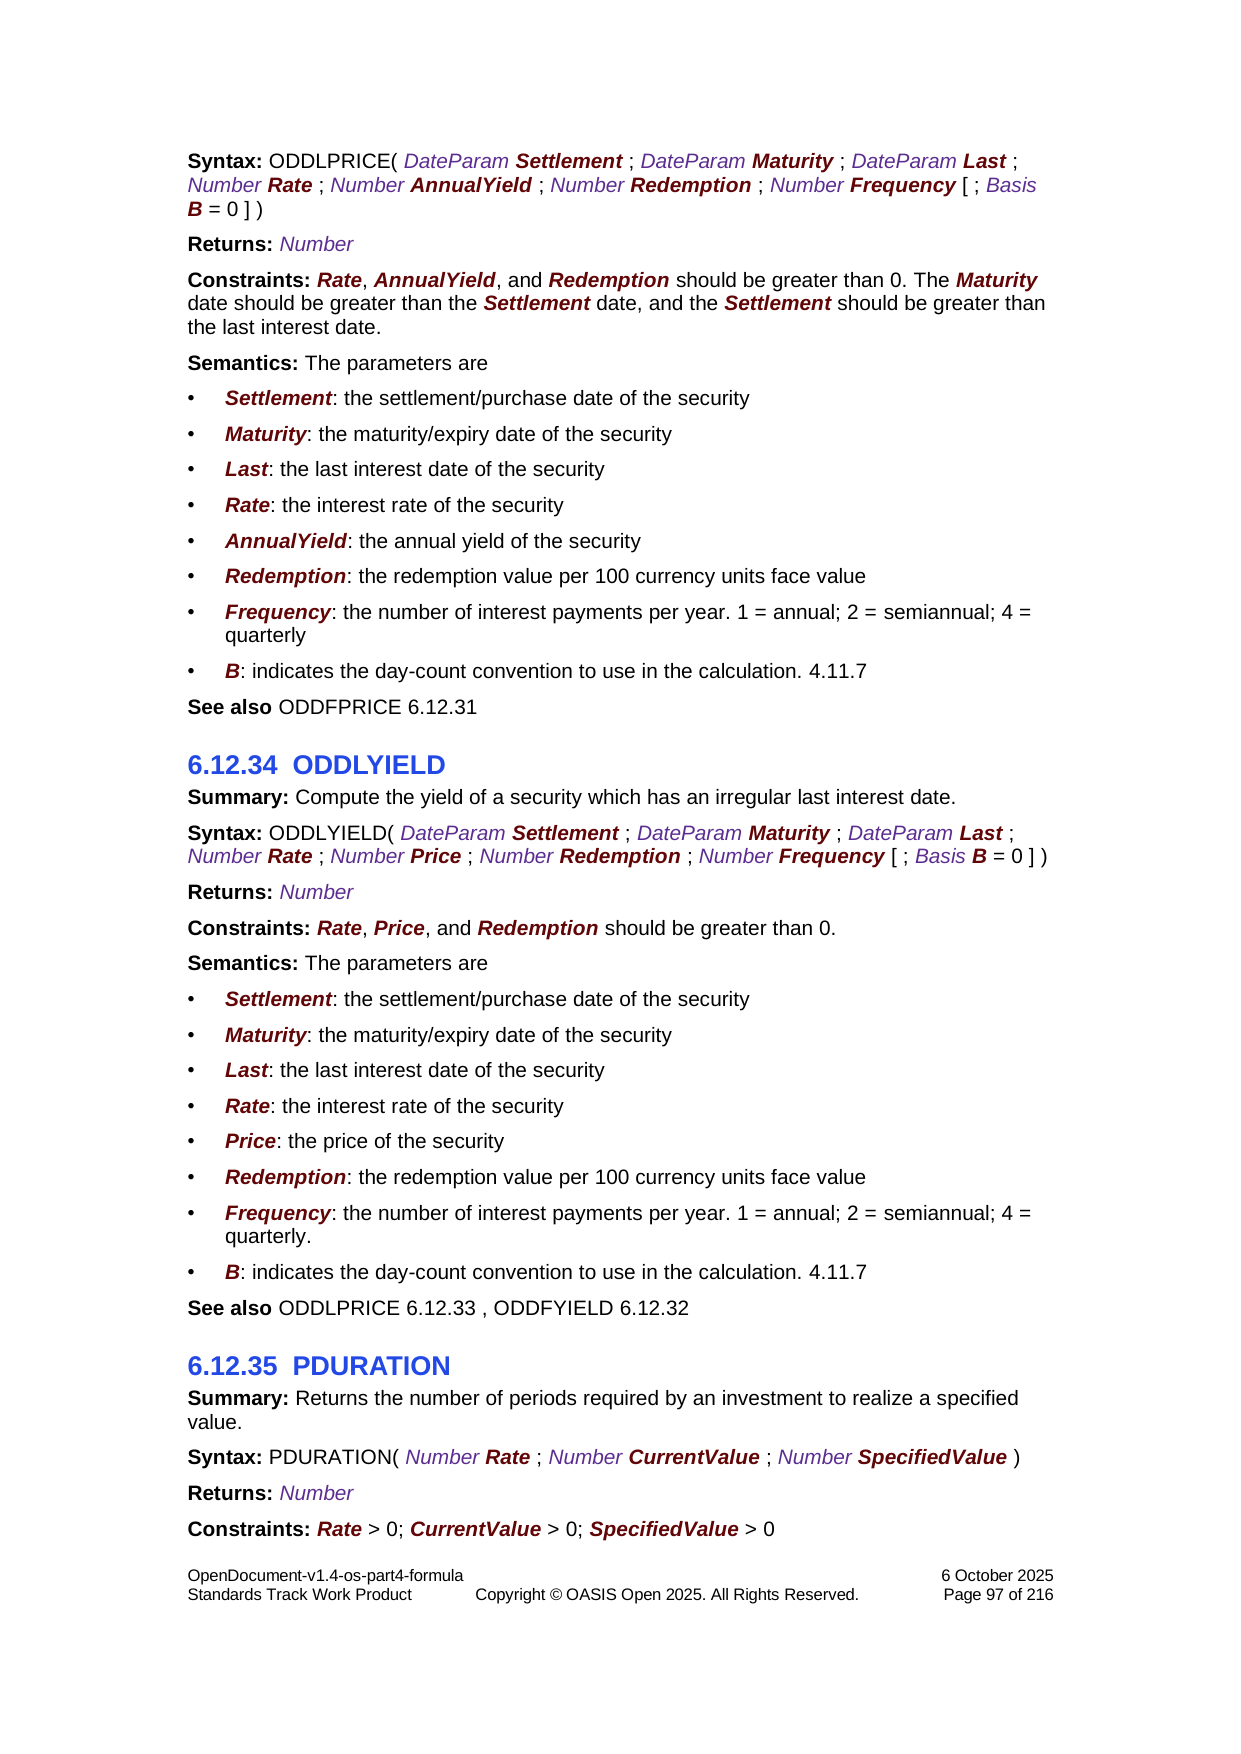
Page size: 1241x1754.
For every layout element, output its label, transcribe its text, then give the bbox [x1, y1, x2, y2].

list Rate: the interest rate of the security [187, 493, 1053, 517]
subtitle PDURATION [187, 1351, 1053, 1381]
text Returns: Number [187, 881, 1053, 904]
text Constraints: Rate > 0; CurrentValue > 0; SpecifiedValue > 0 [187, 1517, 1053, 1541]
text Summary: Compute the yield of a security which has an irregular last interest date. [187, 786, 1053, 809]
list B: indicates the day-count convention to use in the calculation. 4.11.7 [187, 1260, 1053, 1284]
list Last: the last interest date of the security [187, 458, 1053, 481]
list Settlement: the settlement/purchase date of the security [187, 387, 1053, 410]
text Syntax: PDURATION( Number Rate ; Number CurrentValue ; Number SpecifiedValue ) [187, 1446, 1053, 1469]
text Constraints: Rate, Price, and Redemption should be greater than 0. [187, 916, 1053, 940]
list Frequency: the number of interest payments per year. 1 = annual; 2 = semiannual; 4 = quarterly [187, 600, 1053, 647]
list Maturity: the maturity/expiry date of the security [187, 1023, 1053, 1047]
list Redemption: the redemption value per 100 currency units face value [187, 1166, 1053, 1189]
text See also ODDFPRICE 6.12.31 [187, 695, 1053, 719]
list Last: the last interest date of the security [187, 1059, 1053, 1082]
subtitle ODDLYIELD [187, 750, 1053, 780]
list Frequency: the number of interest payments per year. 1 = annual; 2 = semiannual; 4 = quarterly. [187, 1201, 1053, 1248]
text Constraints: Rate, AnnualYield, and Redemption should be greater than 0. The Maturity date should be greater than the Settlement date, and the Settlement should be greater than the last interest date. [187, 268, 1053, 339]
list AnnualYield: the annual yield of the security [187, 529, 1053, 553]
list B: indicates the day-count convention to use in the calculation. 4.11.7 [187, 659, 1053, 683]
list Redemption: the redemption value per 100 currency units face value [187, 565, 1053, 588]
text Returns: Number [187, 233, 1053, 256]
text Syntax: ODDLYIELD( DateParam Settlement ; DateParam Maturity ; DateParam Last ; Number Rate ; Number Price ; Number Redemption ; Number Frequency [ ; Basis B = 0 ] ) [187, 821, 1053, 868]
list Price: the price of the security [187, 1130, 1053, 1153]
text Semantics: The parameters are [187, 952, 1053, 975]
text Syntax: ODDLPRICE( DateParam Settlement ; DateParam Maturity ; DateParam Last ; Number Rate ; Number AnnualYield ; Number Redemption ; Number Frequency [ ; Basis B = 0 ] ) [187, 150, 1053, 221]
text Summary: Returns the number of periods required by an investment to realize a specified value. [187, 1387, 1053, 1434]
list Maturity: the maturity/expiry date of the security [187, 422, 1053, 446]
text Returns: Number [187, 1481, 1053, 1505]
list Rate: the interest rate of the security [187, 1094, 1053, 1118]
list Settlement: the settlement/purchase date of the security [187, 987, 1053, 1011]
text See also ODDLPRICE 6.12.33 , ODDFYIELD 6.12.32 [187, 1296, 1053, 1319]
text Semantics: The parameters are [187, 351, 1053, 374]
